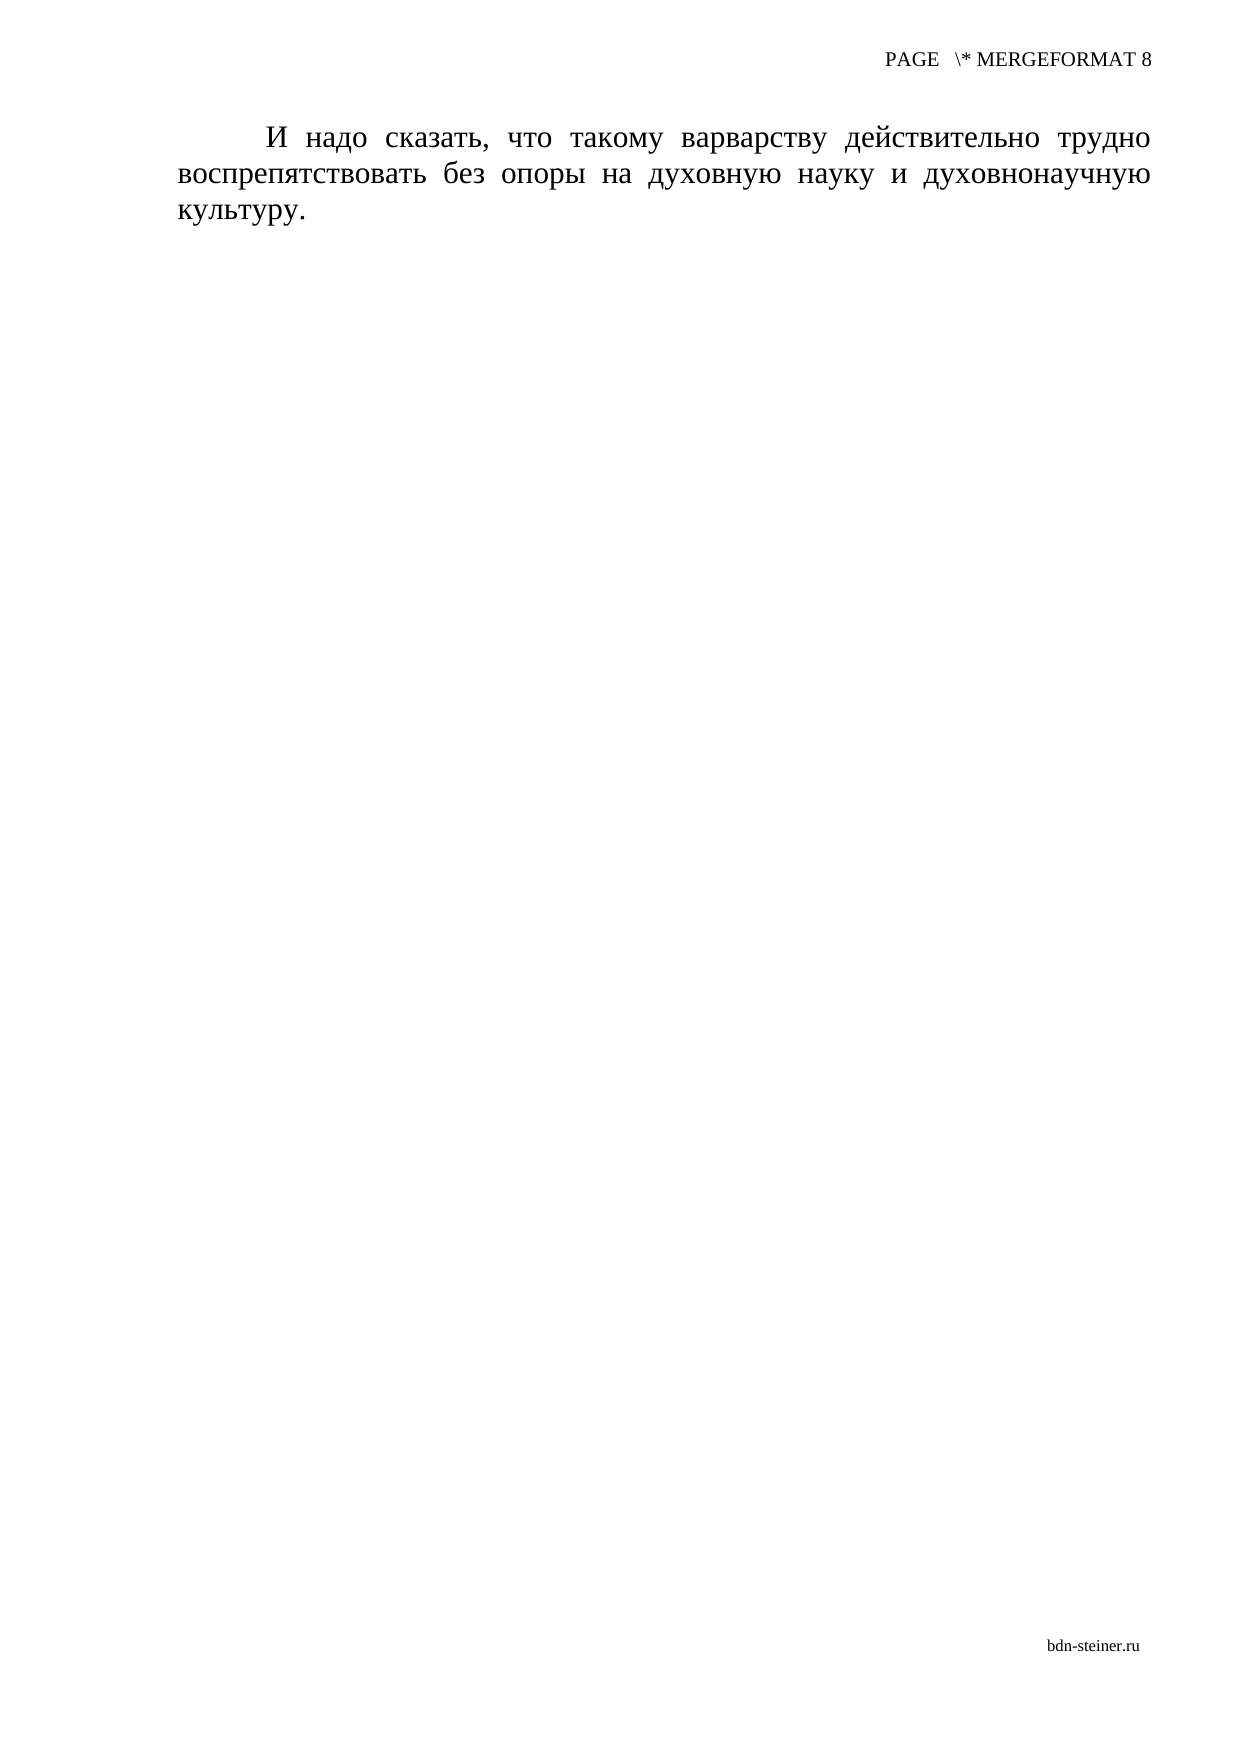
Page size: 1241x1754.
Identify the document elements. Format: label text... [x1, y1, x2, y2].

text И надо сказать, что такому варварству действительно трудно воспрепятствовать без опоры на духовную науку и духовнонаучную культуру. [177, 118, 1152, 226]
